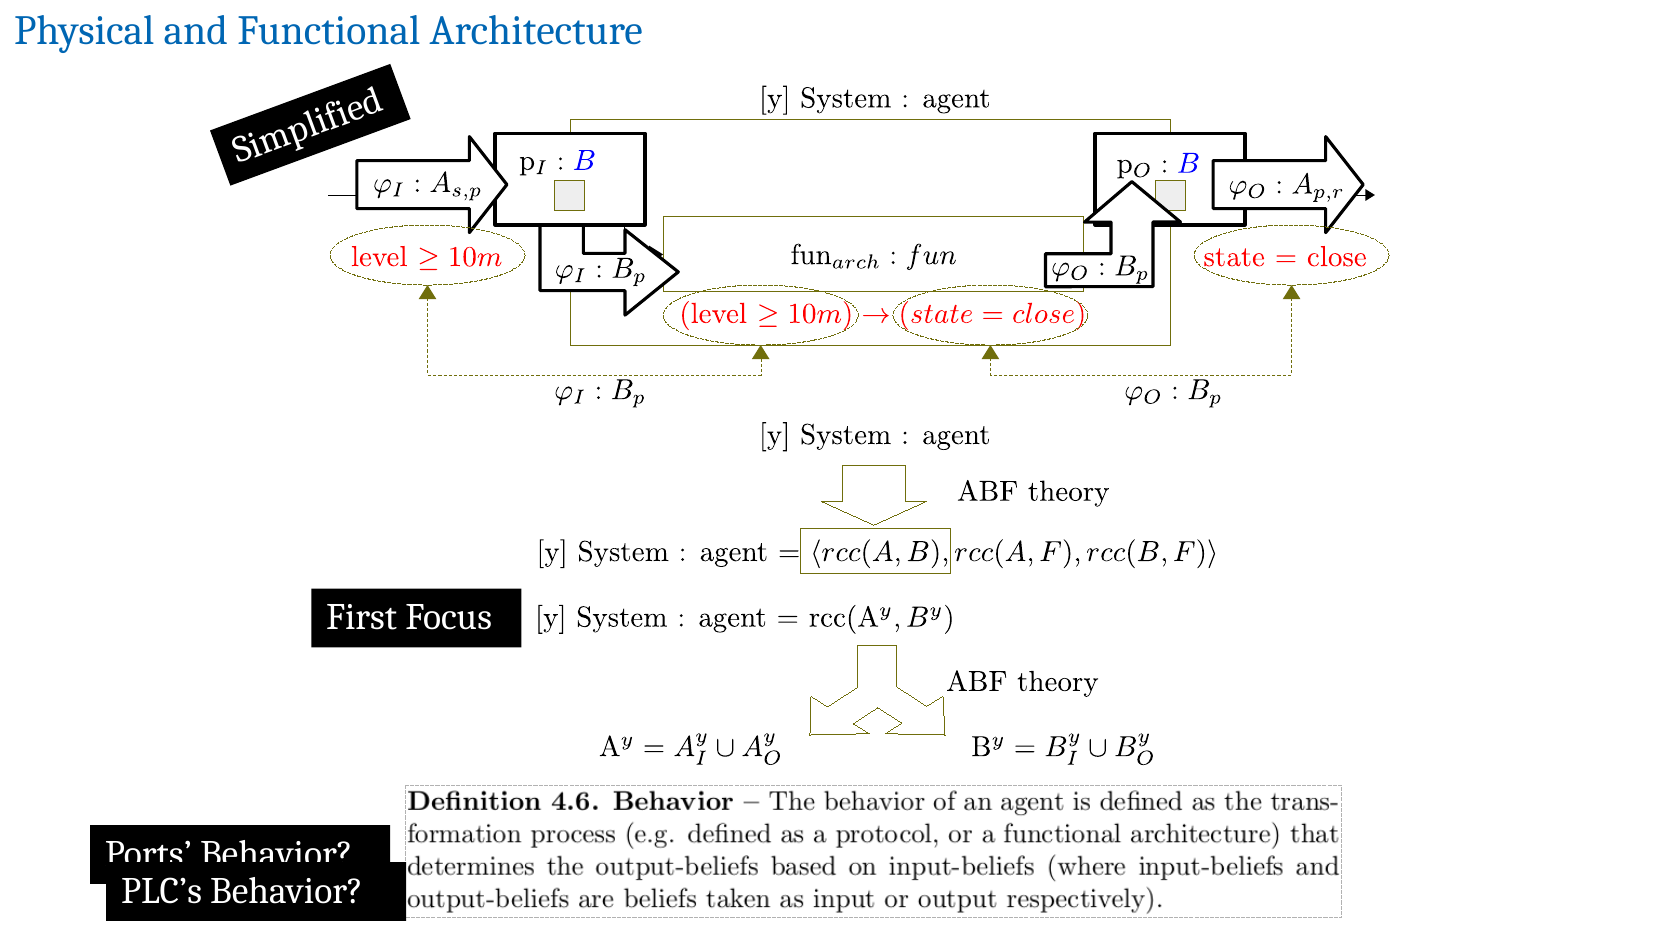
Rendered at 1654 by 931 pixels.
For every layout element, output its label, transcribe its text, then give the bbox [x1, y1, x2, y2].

picture [1123, 378, 1222, 409]
text_box PLC’s Behavior? [106, 862, 407, 921]
picture [757, 84, 991, 116]
picture [1049, 254, 1149, 285]
picture [552, 378, 646, 409]
picture [351, 245, 502, 271]
picture [757, 421, 991, 453]
text_box Ports’ Behavior? [90, 825, 391, 884]
picture [598, 733, 781, 766]
picture [790, 243, 956, 271]
picture [970, 733, 1153, 766]
picture [1227, 171, 1344, 203]
picture [678, 300, 1085, 332]
picture [955, 478, 1111, 508]
picture [1203, 245, 1366, 267]
picture [801, 539, 950, 569]
picture [1116, 152, 1199, 179]
text_box First Focus [311, 588, 522, 648]
text_box Physical and Functional Architecture [0, 0, 691, 64]
text_box [540, 119, 1364, 346]
picture [518, 150, 595, 176]
picture [553, 256, 646, 288]
picture [371, 170, 482, 202]
picture [951, 539, 1216, 569]
text_box Simplified [210, 63, 411, 186]
picture [533, 603, 953, 635]
picture [536, 539, 800, 569]
text_box [356, 133, 646, 233]
picture [405, 785, 1342, 918]
picture [945, 669, 1100, 698]
